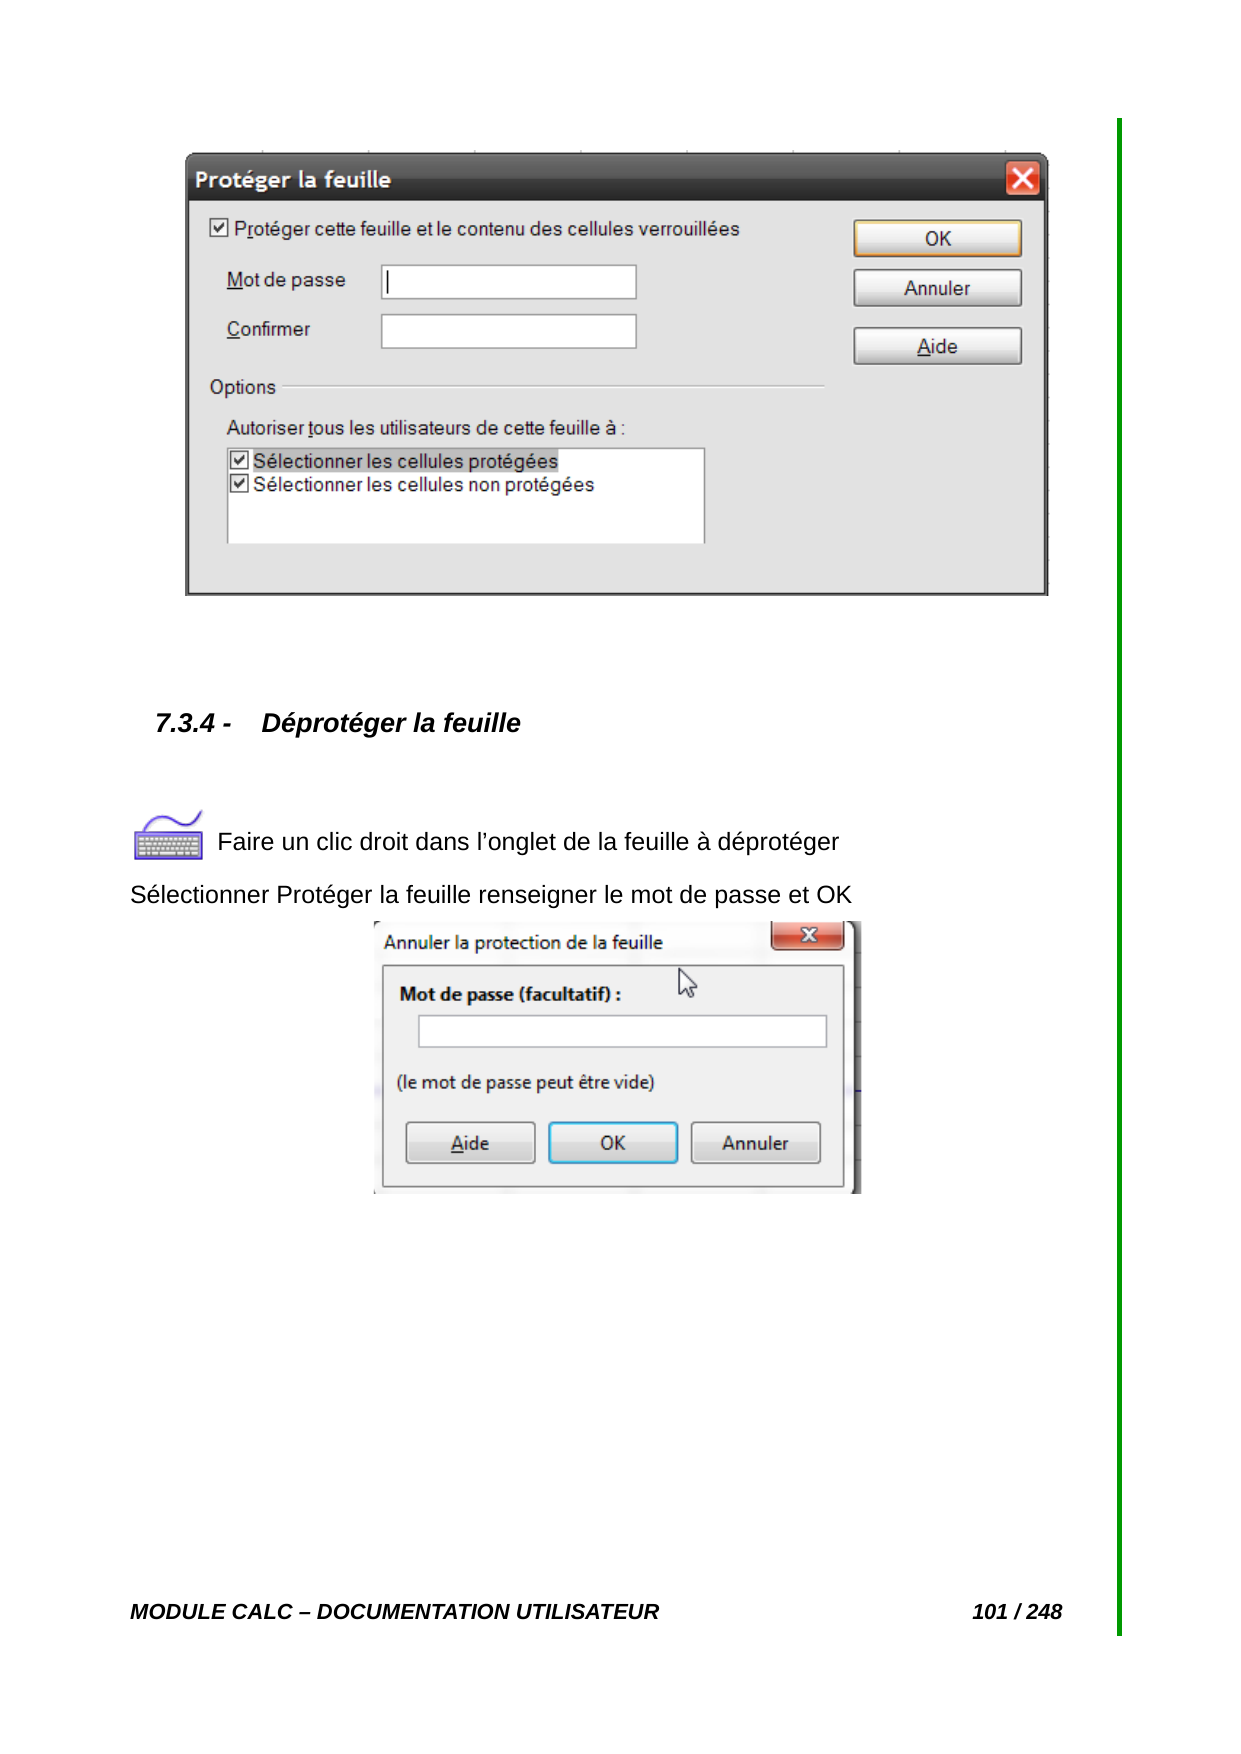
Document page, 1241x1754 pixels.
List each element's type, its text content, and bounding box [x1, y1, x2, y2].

picture [130, 799, 206, 874]
text Sélectionner Protéger la feuille renseigner le mot de passe et OK [130, 880, 1105, 909]
subtitle Déprotéger la feuille [155, 707, 1105, 738]
text Faire un clic droit dans l’onglet de la feuille à déprotéger [206, 827, 1105, 856]
picture [185, 150, 1050, 596]
picture [373, 921, 862, 1194]
